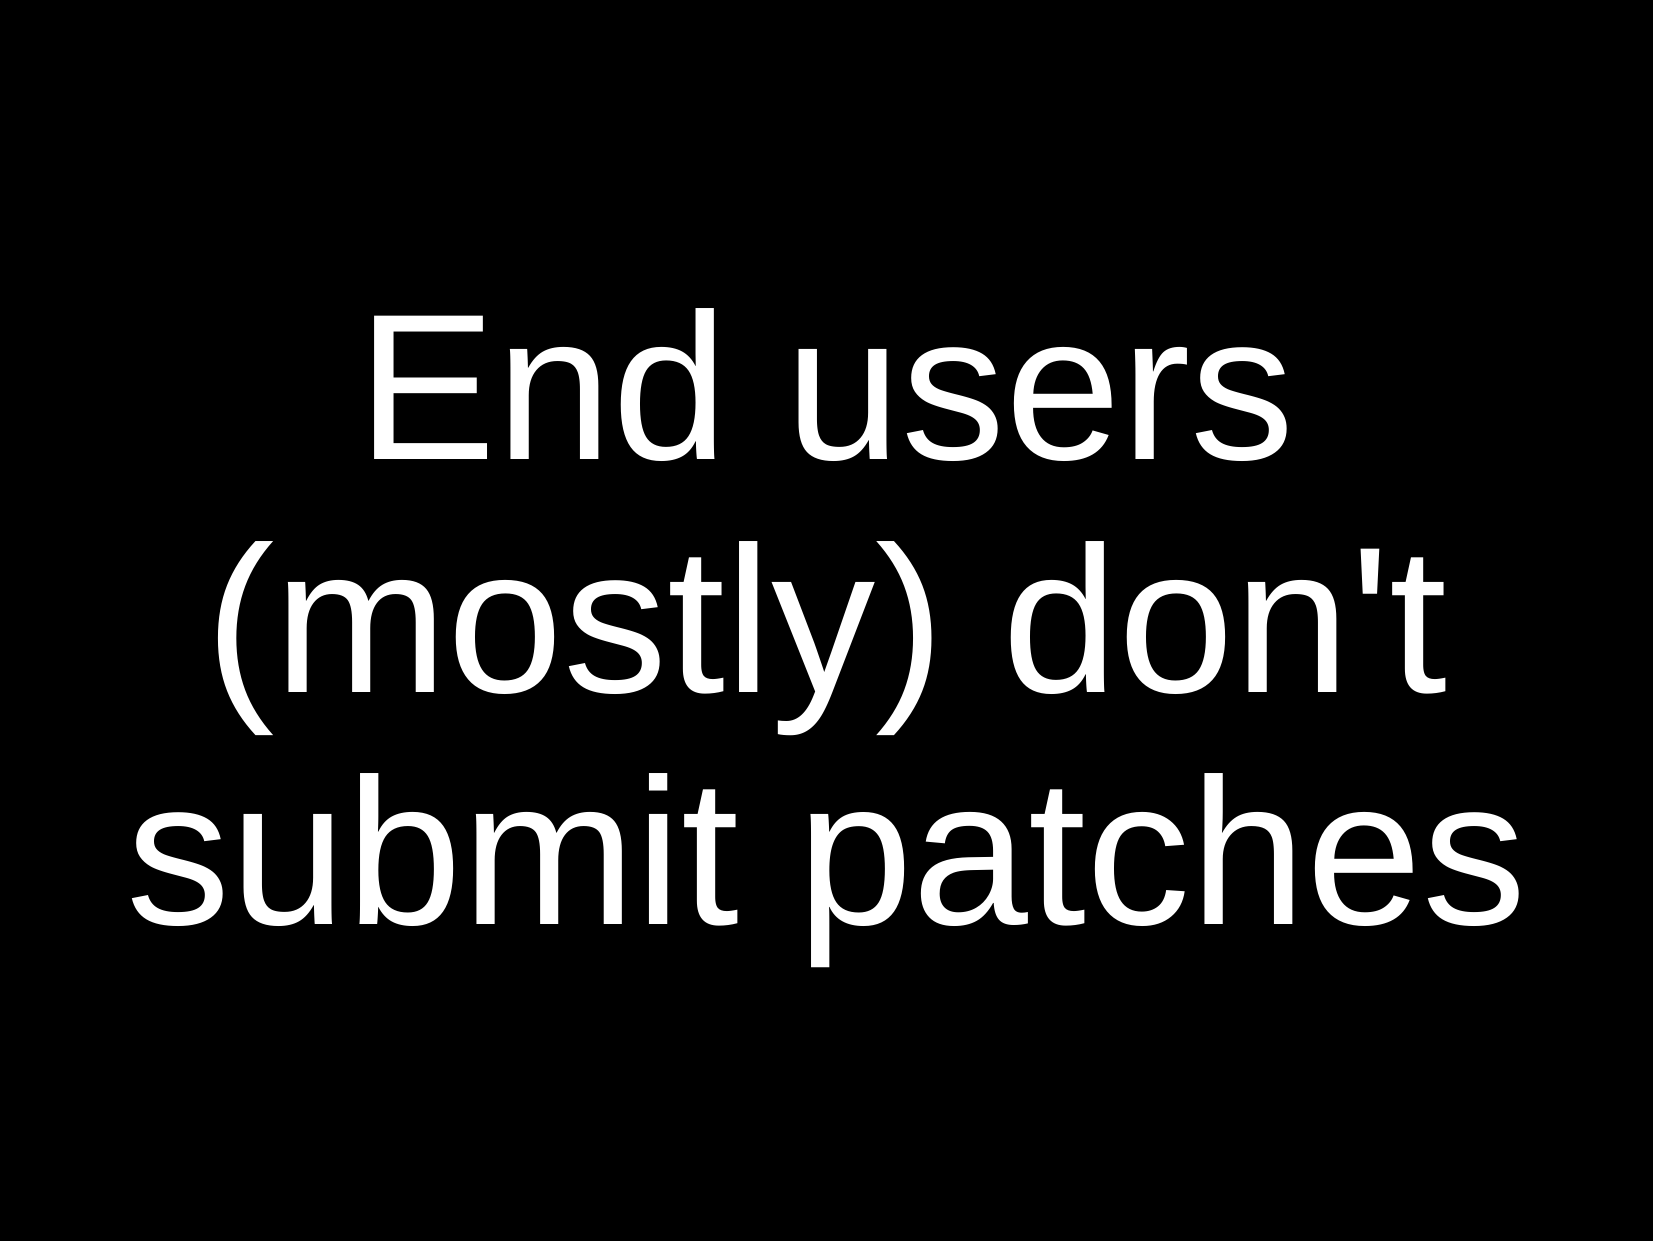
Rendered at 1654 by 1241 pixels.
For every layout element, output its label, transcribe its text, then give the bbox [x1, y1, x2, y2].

title End users (mostly) don't submit patches [82, 101, 1571, 1140]
